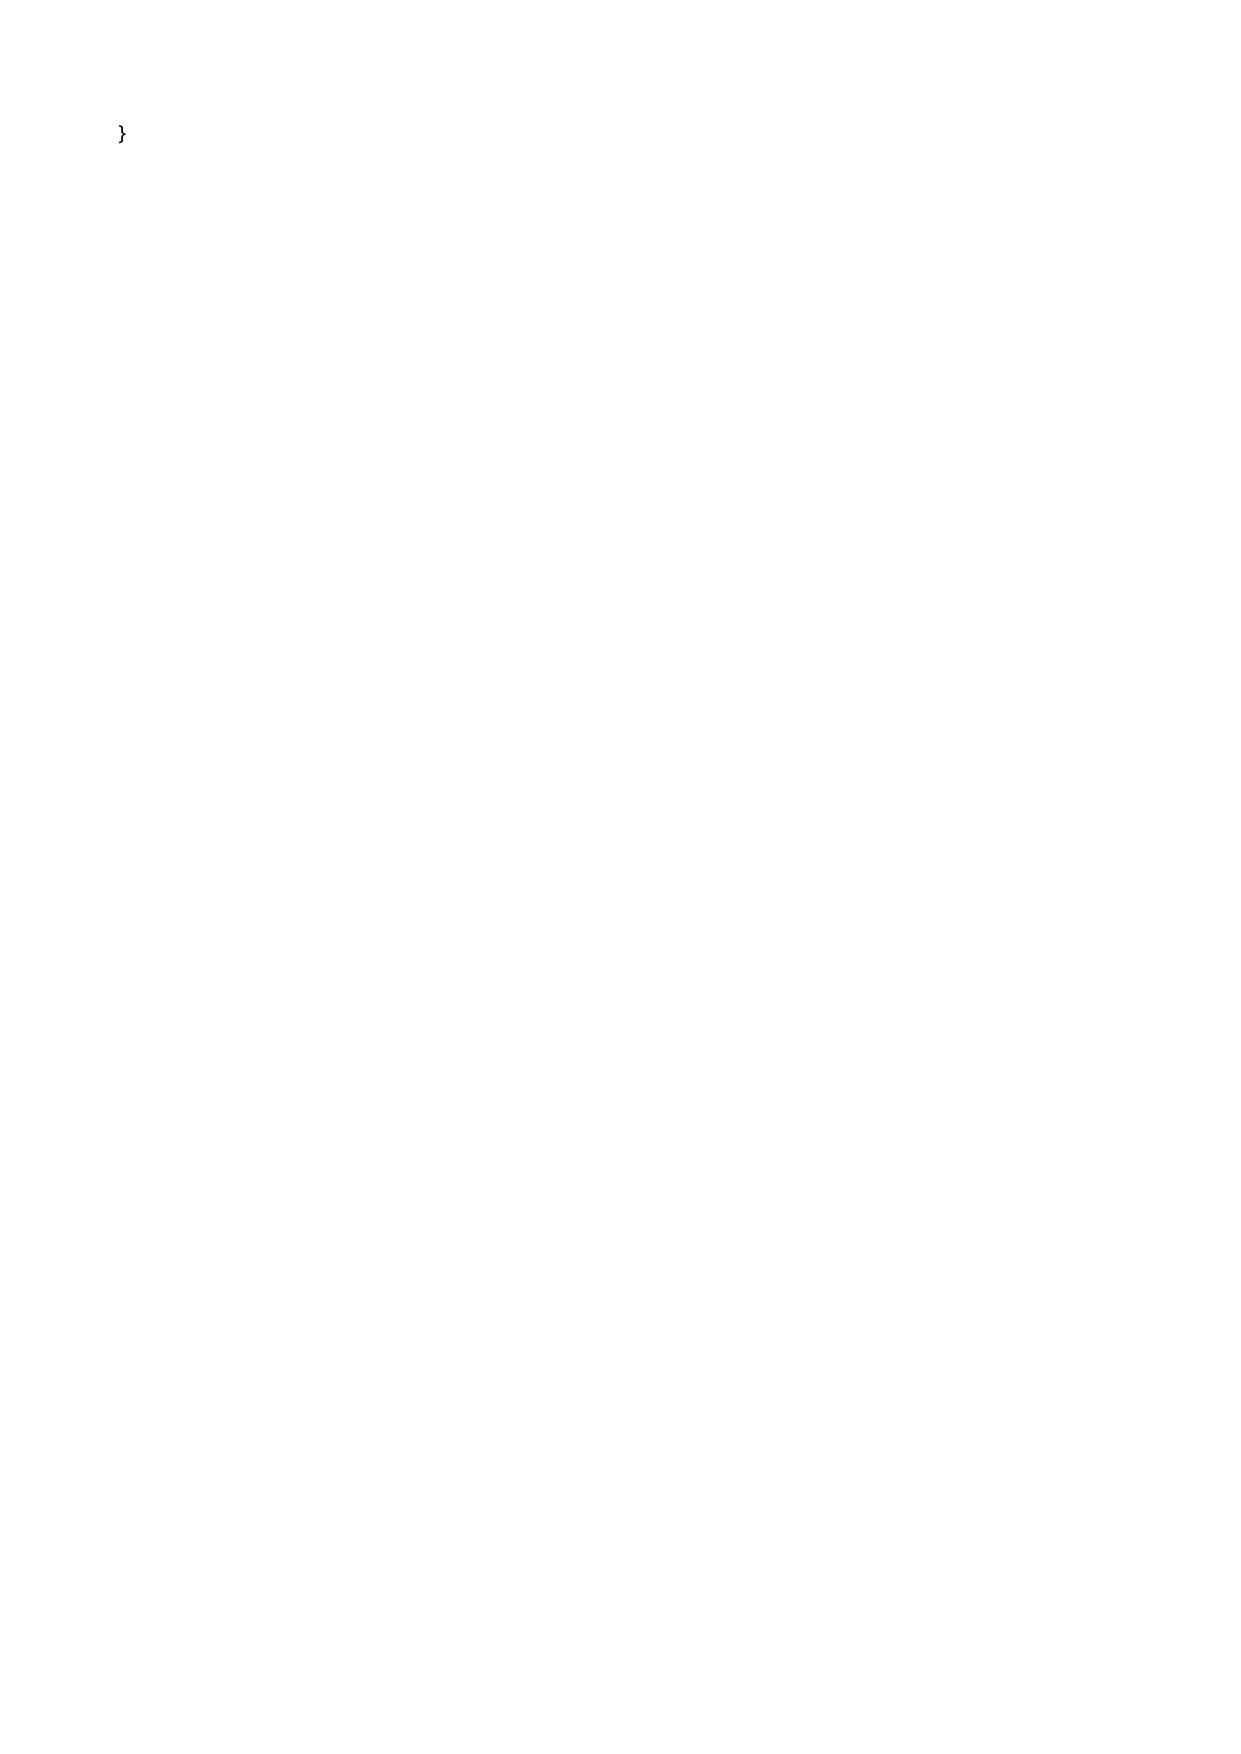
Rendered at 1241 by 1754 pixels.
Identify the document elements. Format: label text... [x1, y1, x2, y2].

text } [118, 118, 1122, 176]
